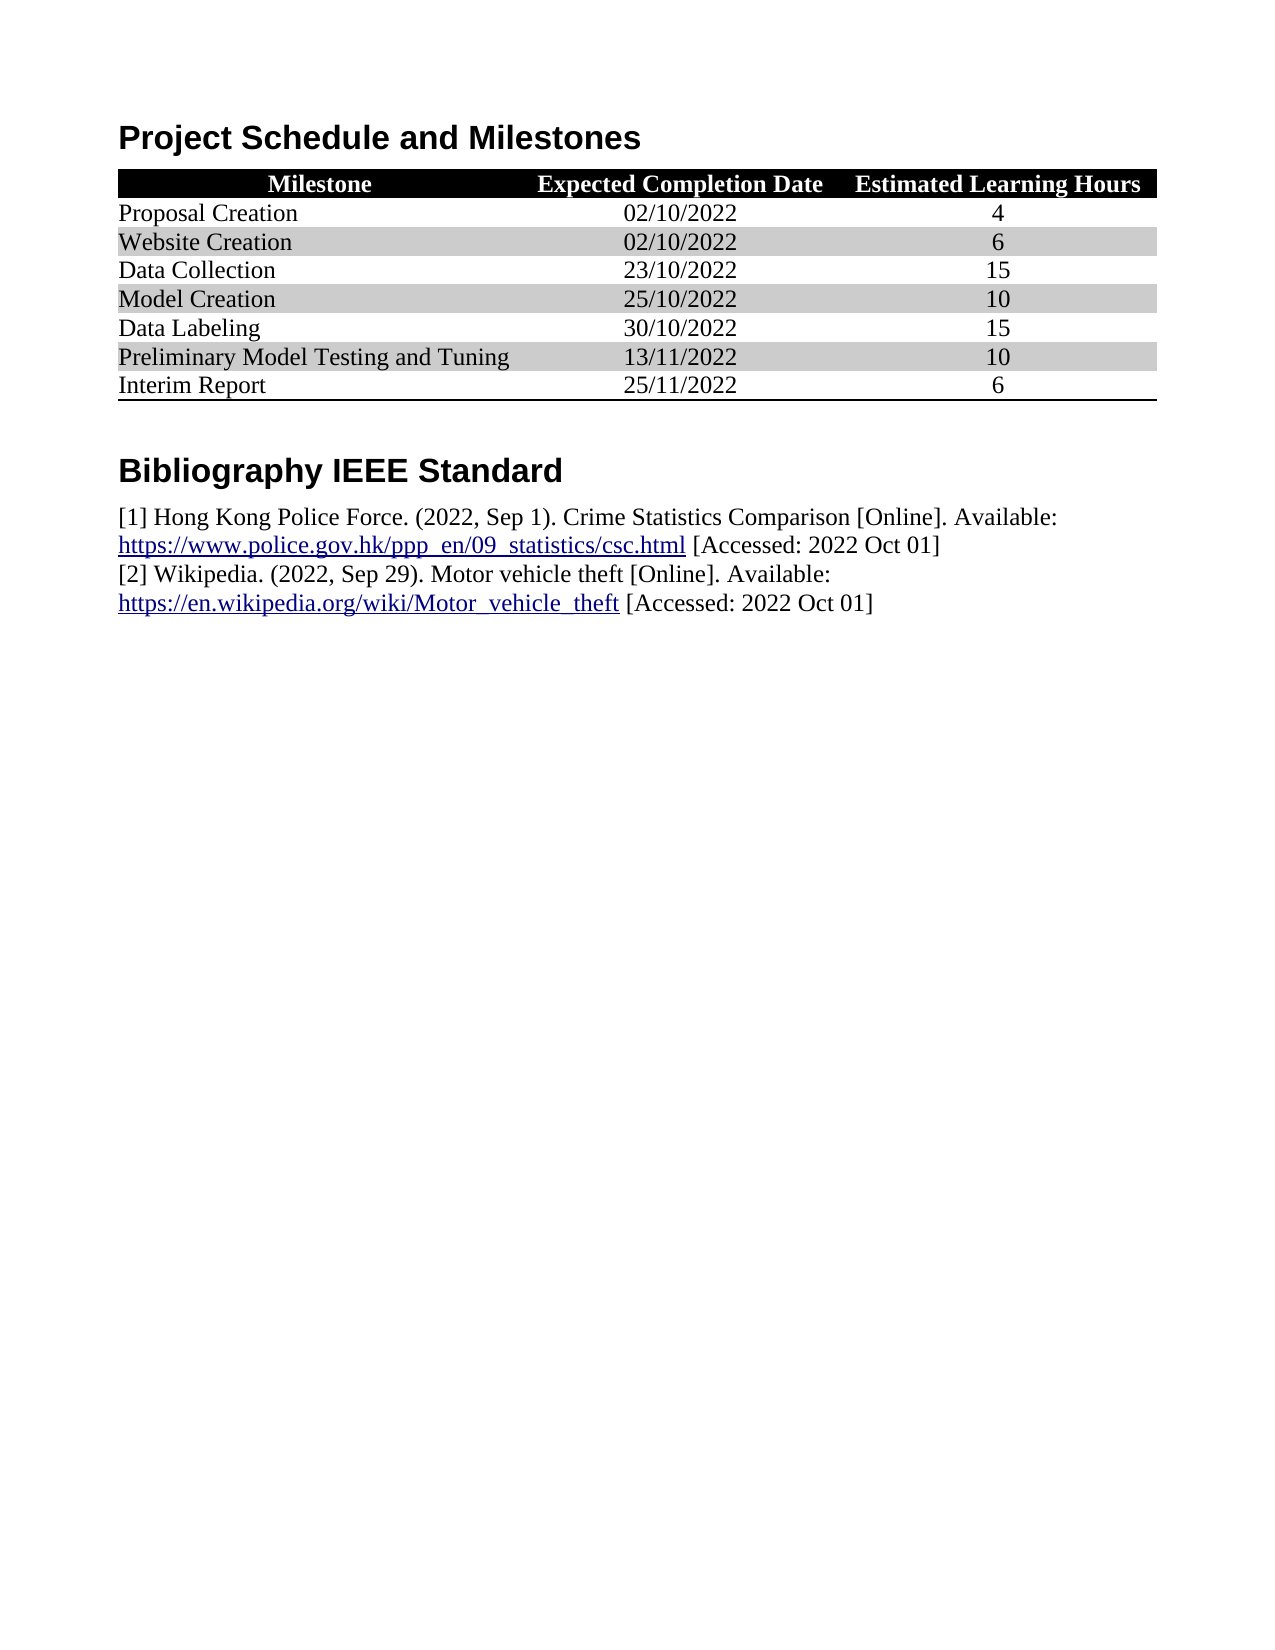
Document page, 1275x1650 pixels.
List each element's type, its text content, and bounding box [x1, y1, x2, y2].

text [1] Hong Kong Police Force. (2022, Sep 1). Crime Statistics Comparison [Online]. Available: https://www.police.gov.hk/ppp_en/09_statistics/csc.html [Accessed: 2022 Oct 01] [2] Wikipedia. (2022, Sep 29). Motor vehicle theft [Online]. Available: https://en.wikipedia.org/wiki/Motor_vehicle_theft [Accessed: 2022 Oct 01] [118, 502, 1157, 617]
subtitle Bibliography IEEE Standard [118, 450, 1157, 489]
table_cell 25/11/2022 [521, 371, 839, 399]
table_cell 10 [839, 284, 1157, 313]
table_cell 15 [839, 256, 1157, 284]
table_cell Preliminary Model Testing and Tuning [118, 342, 521, 371]
table_cell 6 [839, 371, 1157, 399]
table_cell Data Collection [118, 256, 521, 284]
table_header Expected Completion Date [521, 169, 839, 198]
table_cell 23/10/2022 [521, 256, 839, 284]
table_cell 6 [839, 227, 1157, 256]
table_cell 25/10/2022 [521, 284, 839, 313]
subtitle Project Schedule and Milestones [118, 118, 1157, 157]
table_cell 4 [839, 198, 1157, 227]
table_cell Data Labeling [118, 313, 521, 342]
table_cell Interim Report [118, 371, 521, 399]
table_cell 02/10/2022 [521, 198, 839, 227]
table_cell Model Creation [118, 284, 521, 313]
table_header Estimated Learning Hours [839, 169, 1157, 198]
table_cell Proposal Creation [118, 198, 521, 227]
table_header Milestone [118, 169, 521, 198]
table_cell 13/11/2022 [521, 342, 839, 371]
table_cell 30/10/2022 [521, 313, 839, 342]
table_cell Website Creation [118, 227, 521, 256]
table_cell 10 [839, 342, 1157, 371]
table_cell 02/10/2022 [521, 227, 839, 256]
table_cell 15 [839, 313, 1157, 342]
